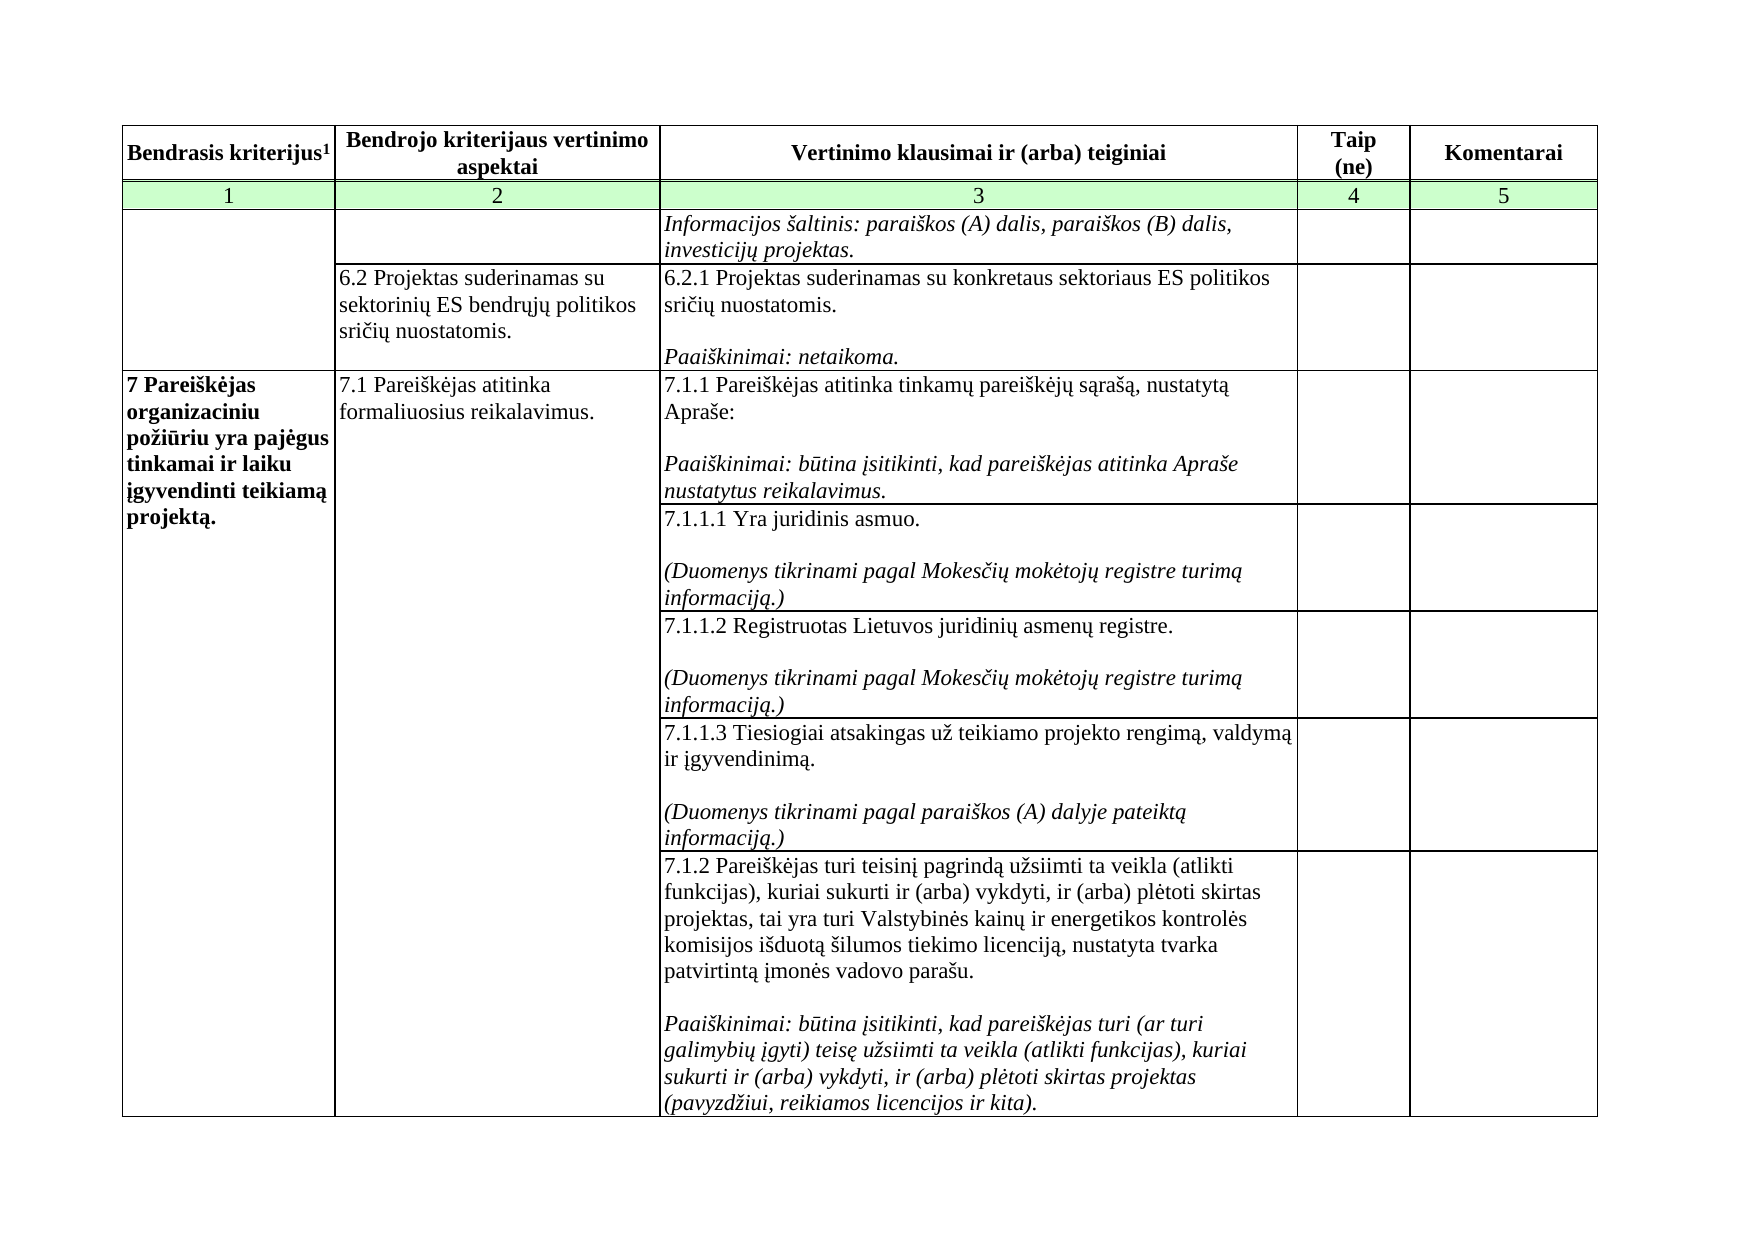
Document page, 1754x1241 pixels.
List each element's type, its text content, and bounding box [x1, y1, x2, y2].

table_cell 7.1.2 Pareiškėjas turi teisinį pagrindą užsiimti ta veikla (atlikti funkcijas), kuriai sukurti ir (arba) vykdyti, ir (arba) plėtoti skirtas projektas, tai yra turi Valstybinės kainų ir energetikos kontrolės komisijos išduotą šilumos tiekimo licenciją, nustatyta tvarka patvirtintą įmonės vadovo parašu. Paaiškinimai: būtina įsitikinti, kad pareiškėjas turi (ar turi galimybių įgyti) teisę užsiimti ta veikla (atlikti funkcijas), kuriai sukurti ir (arba) vykdyti, ir (arba) plėtoti skirtas projektas (pavyzdžiui, reikiamos licencijos ir kita). [661, 852, 1297, 1116]
table_cell [1298, 210, 1409, 263]
table_cell 7.1.1 Pareiškėjas atitinka tinkamų pareiškėjų sąrašą, nustatytą Apraše: Paaiškinimai: būtina įsitikinti, kad pareiškėjas atitinka Apraše nustatytus reikalavimus. [661, 371, 1297, 503]
table_cell 1 [123, 182, 334, 208]
table_header Vertinimo klausimai ir (arba) teiginiai [661, 126, 1297, 179]
table_header Bendrojo kriterijaus vertinimo aspektai [336, 126, 659, 179]
table_cell 3 [661, 182, 1297, 208]
table_cell [1411, 265, 1597, 370]
table_cell 7.1.1.3 Tiesiogiai atsakingas už teikiamo projekto rengimą, valdymą ir įgyvendinimą. (Duomenys tikrinami pagal paraiškos (A) dalyje pateiktą informaciją.) [661, 719, 1297, 850]
table_cell [1411, 505, 1597, 610]
table_cell 5 [1411, 182, 1597, 208]
table_cell 7.1.1.1 Yra juridinis asmuo. (Duomenys tikrinami pagal Mokesčių mokėtojų registre turimą informaciją.) [661, 505, 1297, 610]
table_cell [1298, 612, 1409, 717]
table_cell [1411, 371, 1597, 503]
table_cell [1411, 612, 1597, 717]
table_cell 7.1 Pareiškėjas atitinka formaliuosius reikalavimus. [336, 371, 659, 1116]
table_cell [336, 210, 659, 263]
table_cell 6.2 Projektas suderinamas su sektorinių ES bendrųjų politikos sričių nuostatomis. [336, 265, 659, 370]
table_cell [1411, 719, 1597, 850]
table_cell [1411, 210, 1597, 263]
table_cell [1298, 505, 1409, 610]
table_cell [1298, 852, 1409, 1116]
table_cell Informacijos šaltinis: paraiškos (A) dalis, paraiškos (B) dalis, investicijų projektas. [661, 210, 1297, 263]
table_cell 2 [336, 182, 659, 208]
table_cell 6.2.1 Projektas suderinamas su konkretaus sektoriaus ES politikos sričių nuostatomis. Paaiškinimai: netaikoma. [661, 265, 1297, 370]
table_header Bendrasis kriterijus1 [123, 126, 334, 179]
table_cell 4 [1298, 182, 1409, 208]
table_cell 7.1.1.2 Registruotas Lietuvos juridinių asmenų registre. (Duomenys tikrinami pagal Mokesčių mokėtojų registre turimą informaciją.) [661, 612, 1297, 717]
table_cell [1411, 852, 1597, 1116]
table_cell [1298, 719, 1409, 850]
table_cell [1298, 265, 1409, 370]
table_header Komentarai [1411, 126, 1597, 179]
table_cell 7 Pareiškėjas organizaciniu požiūriu yra pajėgus tinkamai ir laiku įgyvendinti teikiamą projektą. [123, 371, 334, 1116]
table_cell [1298, 371, 1409, 503]
table_cell [123, 210, 334, 370]
table_header Taip (ne) [1298, 126, 1409, 179]
